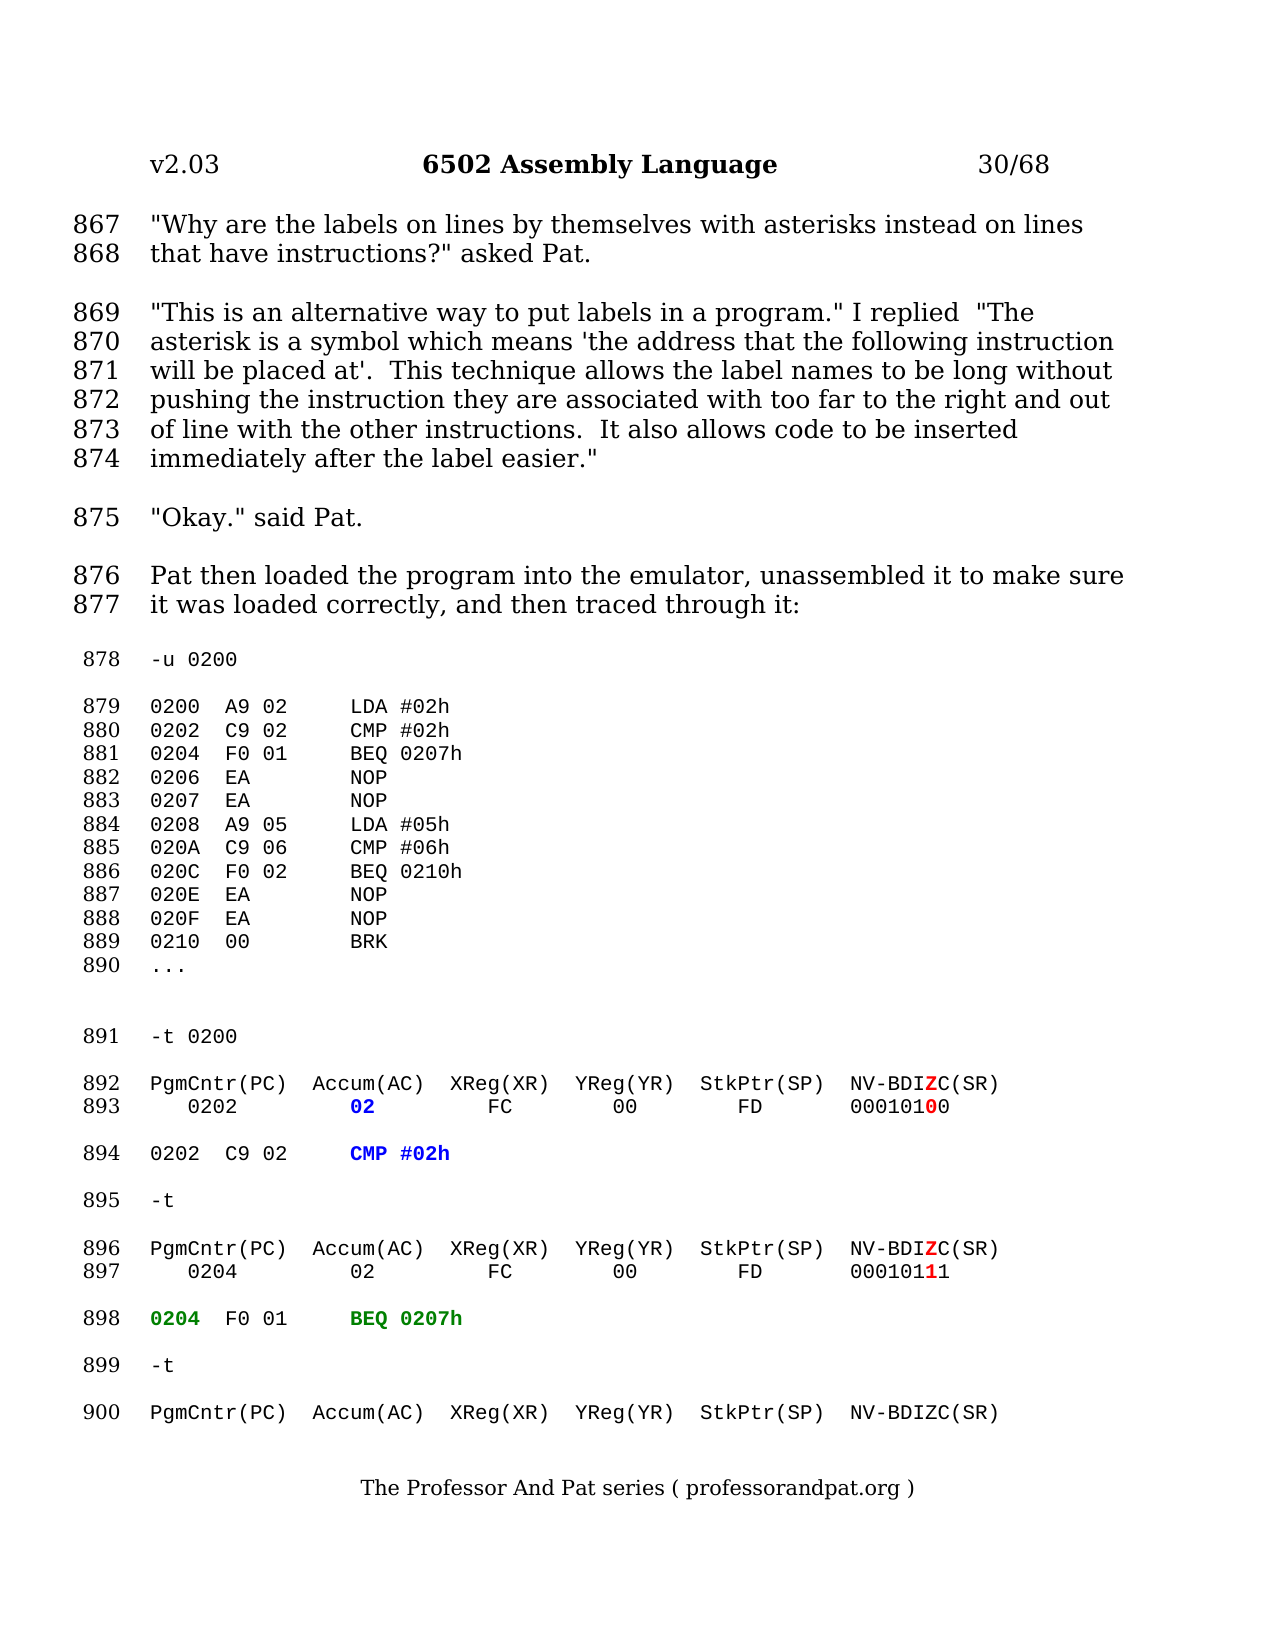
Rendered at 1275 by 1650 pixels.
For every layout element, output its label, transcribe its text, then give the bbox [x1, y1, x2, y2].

text PgmCntr(PC) Accum(AC) XReg(XR) YReg(YR) StkPtr(SP) NV-BDIZC(SR) [150, 1238, 1125, 1261]
text "This is an alternative way to put labels in a program." I replied "The asterisk is a symbol which means 'the address that the following instruction will be placed at'. This technique allows the label names to be long without pushing the instruction they are associated with too far to the right and out of line with the other instructions. It also allows code to be inserted immediately after the label easier." [150, 298, 1125, 473]
text 020A C9 06 CMP #06h [150, 837, 1125, 861]
text PgmCntr(PC) Accum(AC) XReg(XR) YReg(YR) StkPtr(SP) NV-BDIZC(SR) [150, 1402, 1125, 1426]
text "Okay." said Pat. [150, 503, 1125, 532]
text 0202 C9 02 CMP #02h [150, 720, 1125, 743]
text -t 0200 [150, 1026, 1125, 1049]
text -u 0200 [150, 649, 1125, 673]
text 0206 EA NOP [150, 767, 1125, 790]
text 0200 A9 02 LDA #02h [150, 696, 1125, 720]
text "Why are the labels on lines by themselves with asterisks instead on lines that have instructions?" asked Pat. [150, 210, 1125, 268]
text 0204 02 FC 00 FD 00010111 [150, 1261, 1125, 1285]
text 0202 02 FC 00 FD 00010100 [150, 1096, 1125, 1120]
text Pat then loaded the program into the emulator, unassembled it to make sure it was loaded correctly, and then traced through it: [150, 561, 1125, 620]
text 0207 EA NOP [150, 790, 1125, 814]
text -t [150, 1191, 1125, 1214]
text 020F EA NOP [150, 908, 1125, 932]
text 0204 F0 01 BEQ 0207h [150, 1308, 1125, 1332]
text 020E EA NOP [150, 884, 1125, 908]
text PgmCntr(PC) Accum(AC) XReg(XR) YReg(YR) StkPtr(SP) NV-BDIZC(SR) [150, 1073, 1125, 1096]
text ... [150, 955, 1125, 979]
text 0202 C9 02 CMP #02h [150, 1143, 1125, 1167]
text 020C F0 02 BEQ 0210h [150, 861, 1125, 884]
text 0204 F0 01 BEQ 0207h [150, 743, 1125, 767]
text -t [150, 1355, 1125, 1379]
text 0208 A9 05 LDA #05h [150, 814, 1125, 837]
text 0210 00 BRK [150, 932, 1125, 955]
